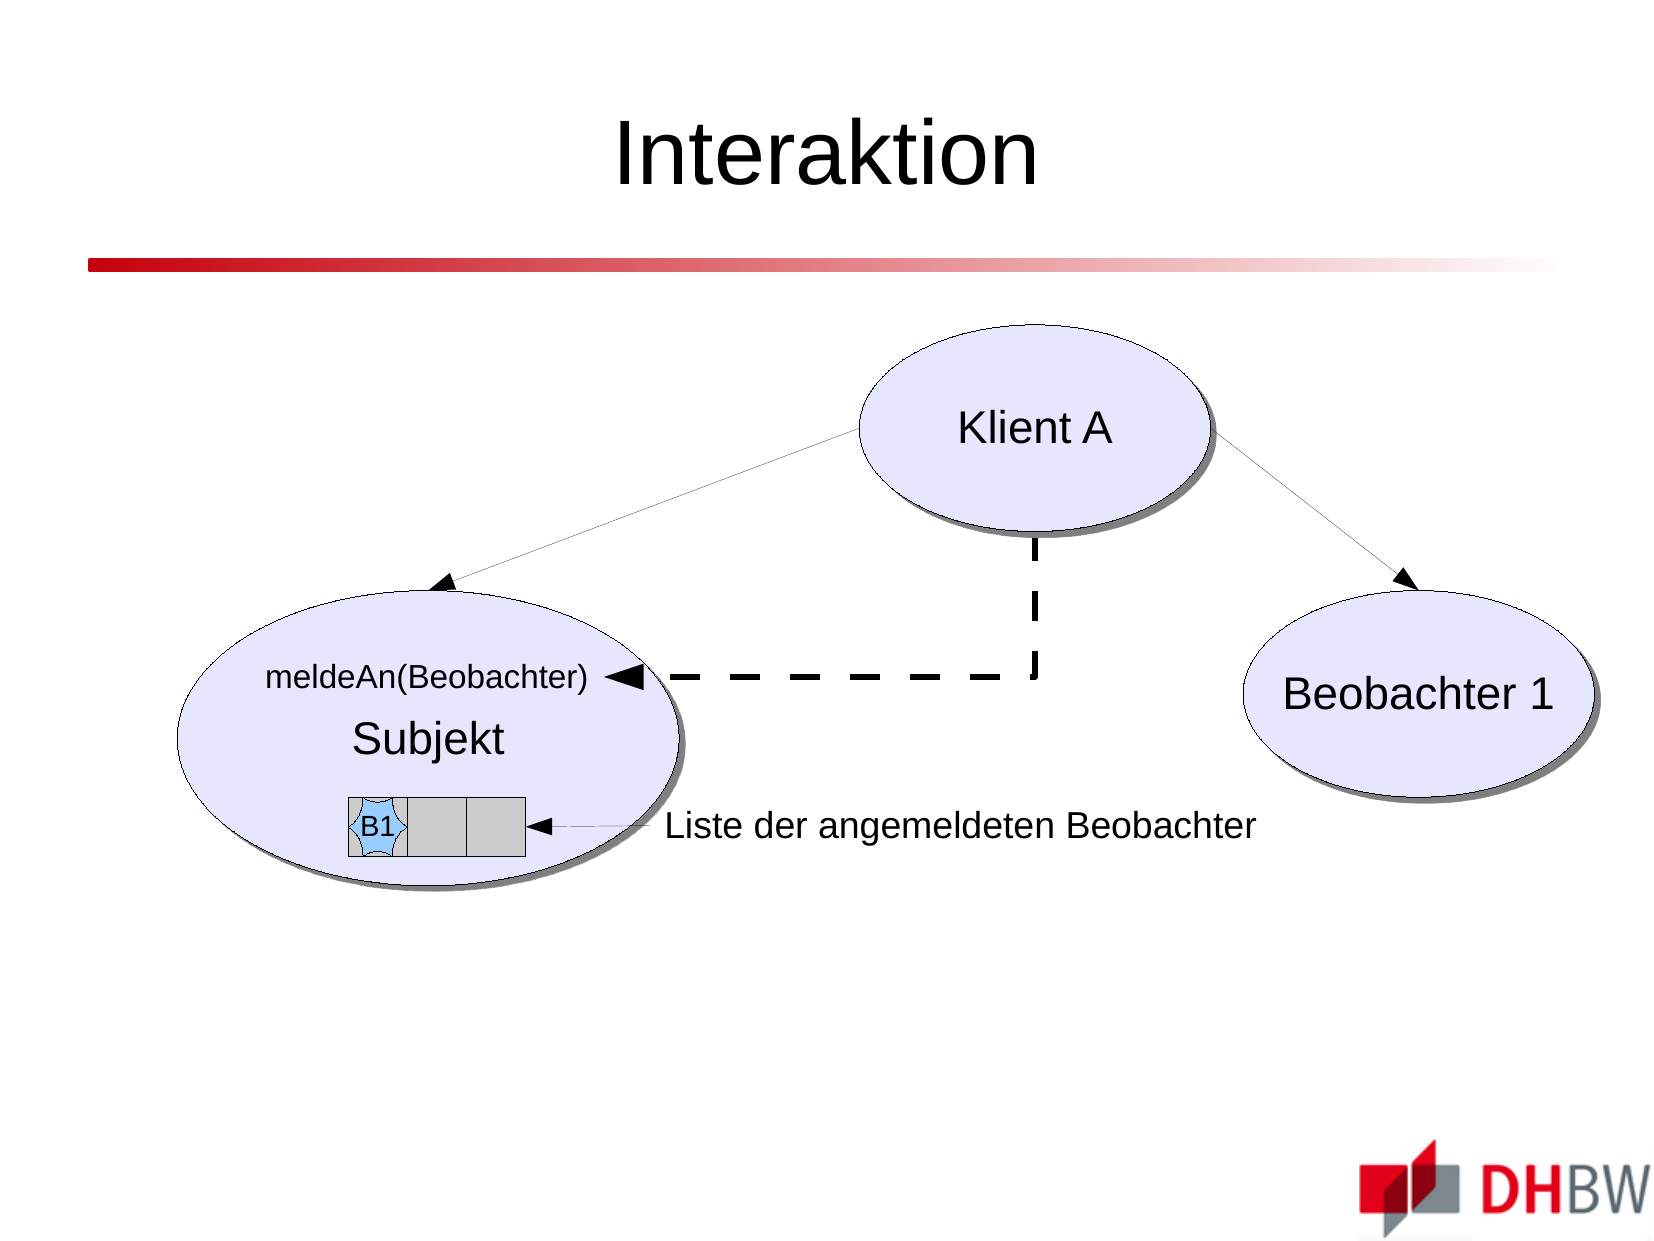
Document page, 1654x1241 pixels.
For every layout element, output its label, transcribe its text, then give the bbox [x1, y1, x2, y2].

text_box [348, 828, 363, 857]
text_box B1 [348, 797, 408, 857]
text_box Beobachter 1 [1243, 590, 1595, 798]
text_box meldeAn(Beobachter) [250, 650, 604, 703]
picture [1358, 1137, 1652, 1241]
text_box Subjekt [177, 590, 680, 886]
text_box [364, 852, 391, 857]
text_box [365, 797, 391, 802]
text_box Klient A [859, 324, 1211, 532]
text_box [393, 797, 526, 857]
title Interaktion [82, 49, 1571, 257]
text_box Liste der angemeldeten Beobachter [649, 797, 1272, 855]
text_box [348, 797, 362, 826]
